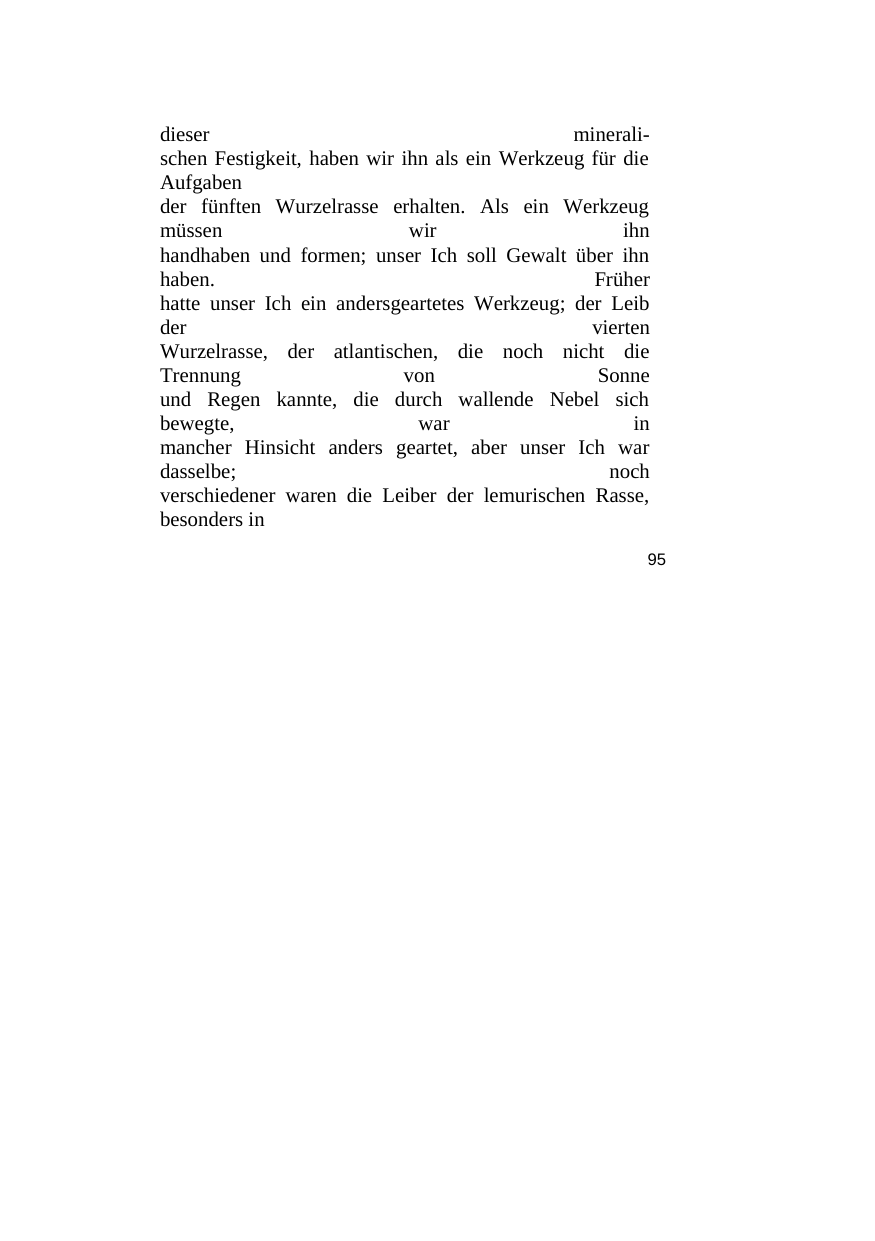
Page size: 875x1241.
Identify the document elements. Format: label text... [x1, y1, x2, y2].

text dieser minerali- schen Festigkeit, haben wir ihn als ein Werkzeug für die Aufgaben der fünften Wurzelrasse erhalten. Als ein Werkzeug müssen wir ihn handhaben und formen; unser Ich soll Gewalt über ihn haben. Früher hatte unser Ich ein andersgeartetes Werkzeug; der Leib der vierten Wurzelrasse, der atlantischen, die noch nicht die Trennung von Sonne und Regen kannte, die durch wallende Nebel sich bewegte, war in mancher Hinsicht anders geartet, aber unser Ich war dasselbe; noch verschiedener waren die Leiber der lemurischen Rasse, besonders in [160, 122, 650, 531]
text 95 [647, 550, 757, 569]
